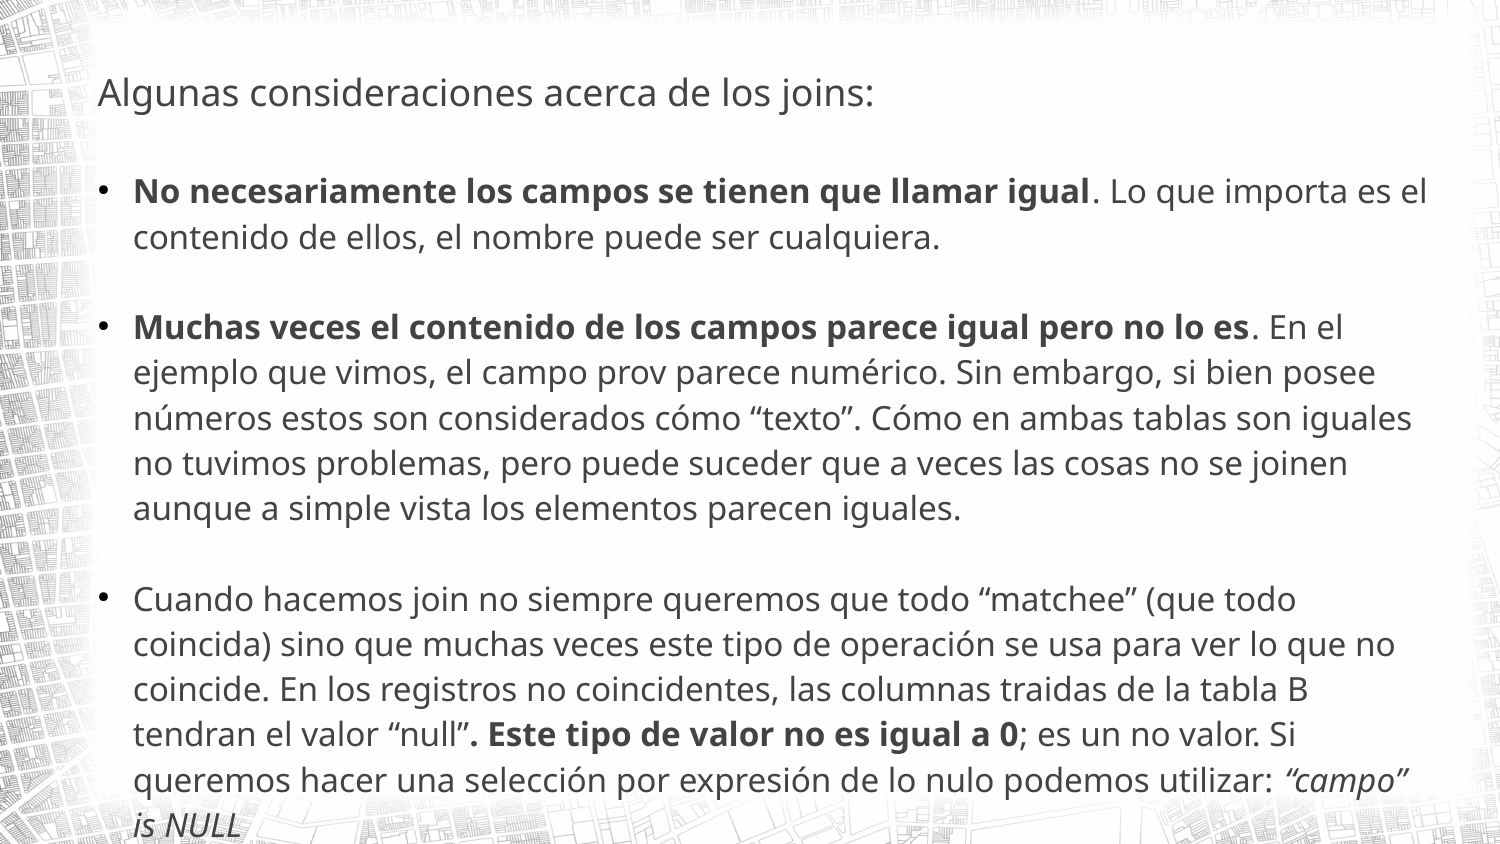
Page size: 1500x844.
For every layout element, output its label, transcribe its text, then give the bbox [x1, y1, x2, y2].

text_box Algunas consideraciones acerca de los joins: No necesariamente los campos se tienen que llamar igual. Lo que importa es el contenido de ellos, el nombre puede ser cualquiera. Muchas veces el contenido de los campos parece igual pero no lo es. En el ejemplo que vimos, el campo prov parece numérico. Sin embargo, si bien posee números estos son considerados cómo “texto”. Cómo en ambas tablas son iguales no tuvimos problemas, pero puede suceder que a veces las cosas no se joinen aunque a simple vista los elementos parecen iguales. Cuando hacemos join no siempre queremos que todo “matchee” (que todo coincida) sino que muchas veces este tipo de operación se usa para ver lo que no coincide. En los registros no coincidentes, las columnas traidas de la tabla B tendran el valor “null”. Este tipo de valor no es igual a 0; es un no valor. Si queremos hacer una selección por expresión de lo nulo podemos utilizar: “campo” is NULL [82, 59, 1445, 844]
picture [0, 0, 1500, 844]
